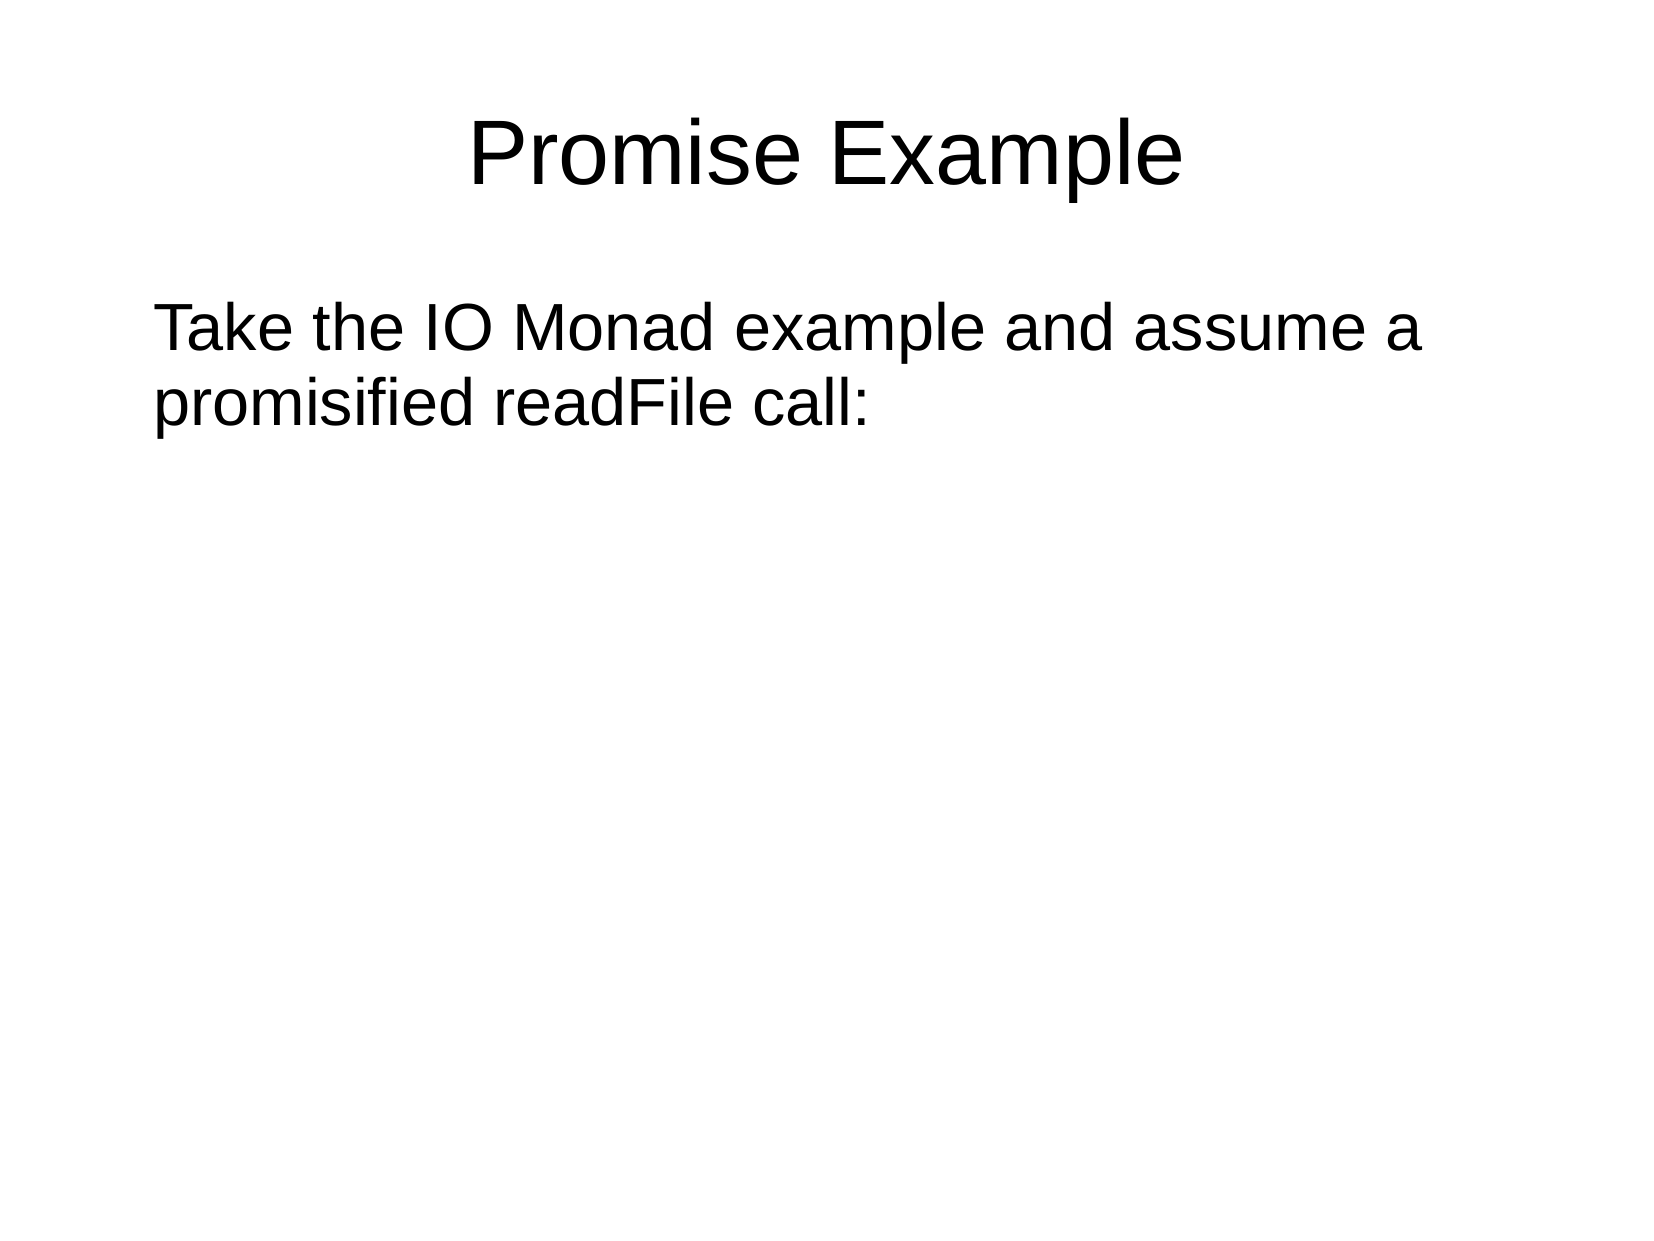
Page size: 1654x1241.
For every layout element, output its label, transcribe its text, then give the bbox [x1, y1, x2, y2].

list Take the IO Monad example and assume a promisified readFile call: [82, 290, 1571, 1010]
title Promise Example [82, 49, 1571, 257]
